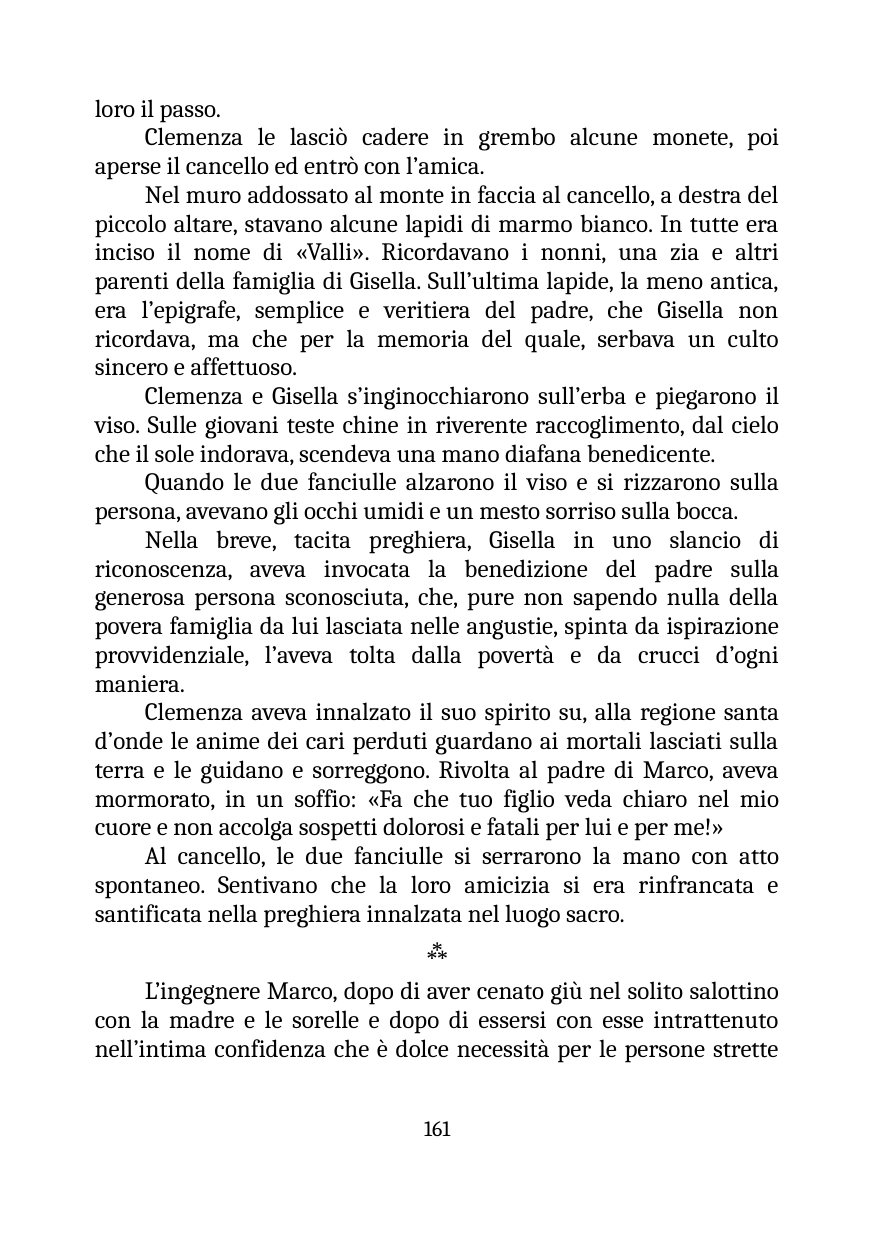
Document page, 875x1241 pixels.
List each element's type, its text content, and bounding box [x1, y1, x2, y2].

text Al cancello, le due fanciulle si serrarono la mano con atto spontaneo. Sentivano che la loro amicizia si era rinfrancata e santificata nella preghiera innalzata nel luogo sacro. [94, 842, 779, 928]
text L’ingegnere Marco, dopo di aver cenato giù nel solito salottino con la madre e le sorelle e dopo di essersi con esse intrattenuto nell’intima confidenza che è dolce necessità per le persone strette [94, 977, 779, 1063]
text Clemenza e Gisella s’inginocchiarono sull’erba e piegarono il viso. Sulle giovani teste chine in riverente raccoglimento, dal cielo che il sole indorava, scendeva una mano diafana benedicente. [94, 382, 779, 468]
text Nel muro addossato al monte in faccia al cancello, a destra del piccolo altare, stavano alcune lapidi di marmo bianco. In tutte era inciso il nome di «Valli». Ricordavano i nonni, una zia e altri parenti della famiglia di Gisella. Sull’ultima lapide, la meno antica, era l’epigrafe, semplice e veritiera del padre, che Gisella non ricordava, ma che per la memoria del quale, serbava un culto sincero e affettuoso. [94, 181, 779, 382]
text Nella breve, tacita preghiera, Gisella in uno slancio di riconoscenza, aveva invocata la benedizione del padre sulla generosa persona sconosciuta, che, pure non sapendo nulla della povera famiglia da lui lasciata nelle angustie, spinta da ispirazione provvidenziale, l’aveva tolta dalla povertà e da crucci d’ogni maniera. [94, 526, 779, 698]
text ⁂ [94, 940, 779, 965]
text Clemenza aveva innalzato il suo spirito su, alla regione santa d’onde le anime dei cari perduti guardano ai mortali lasciati sulla terra e le guidano e sorreggono. Rivolta al padre di Marco, aveva mormorato, in un soffio: «Fa che tuo figlio veda chiaro nel mio cuore e non accolga sospetti dolorosi e fatali per lui e per me!» [94, 698, 779, 842]
text Clemenza le lasciò cadere in grembo alcune monete, poi aperse il cancello ed entrò con l’amica. [94, 123, 779, 181]
text Quando le due fanciulle alzarono il viso e si rizzarono sulla persona, avevano gli occhi umidi e un mesto sorriso sulla bocca. [94, 468, 779, 526]
text loro il passo. [94, 94, 779, 123]
